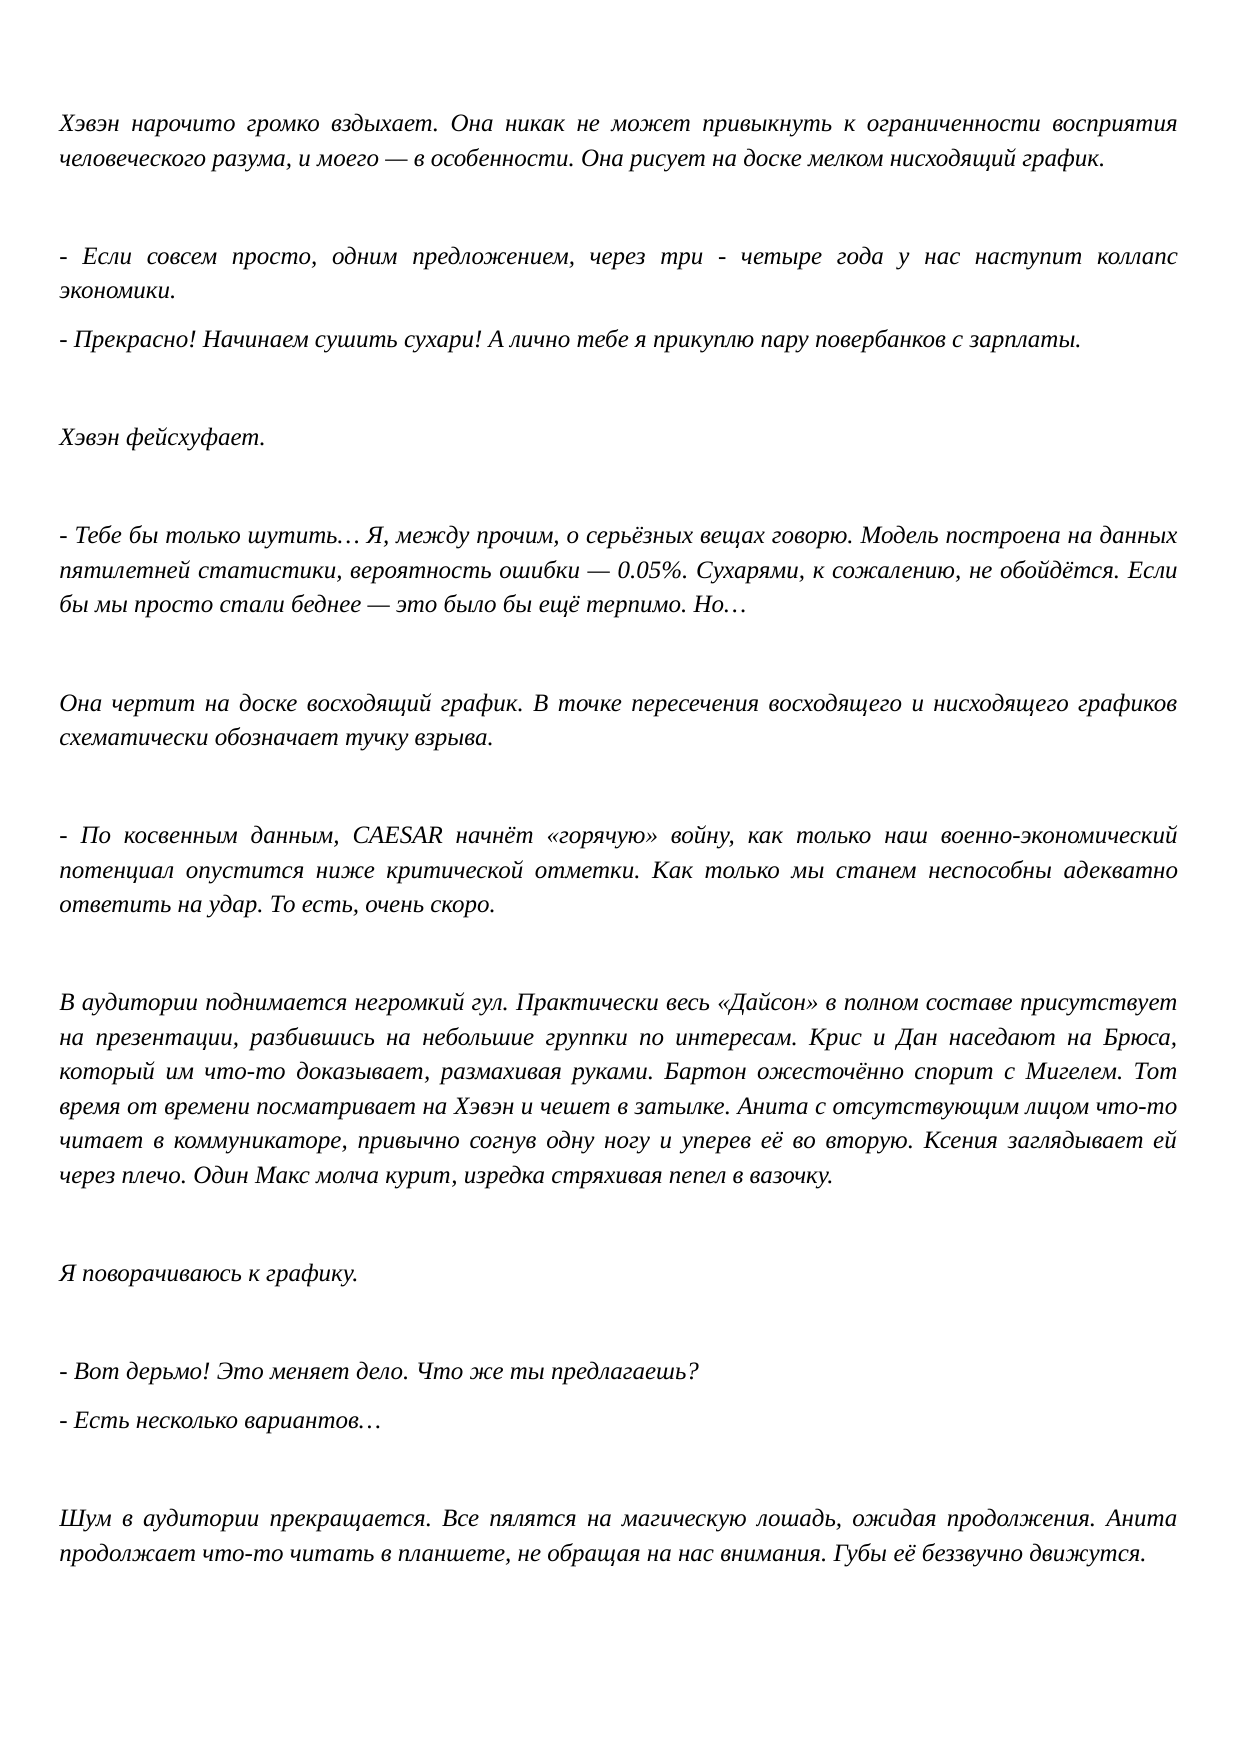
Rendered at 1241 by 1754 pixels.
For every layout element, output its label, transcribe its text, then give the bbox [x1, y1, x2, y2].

text Она чертит на доске восходящий график. В точке пересечения восходящего и нисходящего графиков схематически обозначает тучку взрыва. [59, 688, 1181, 751]
text - Вот дерьмо! Это меняет дело. Что же ты предлагаешь? [59, 1356, 1181, 1385]
text - По косвенным данным, CAESAR начнёт «горячую» войну, как только наш военно-экономический потенциал опустится ниже критической отметки. Как только мы станем неспособны адекватно ответить на удар. То есть, очень скоро. [59, 820, 1181, 918]
text В аудитории поднимается негромкий гул. Практически весь «Дайсон» в полном составе присутствует на презентации, разбившись на небольшие группки по интересам. Крис и Дан наседают на Брюса, который им что-то доказывает, размахивая руками. Бартон ожесточённо спорит с Мигелем. Тот время от времени посматривает на Хэвэн и чешет в затылке. Анита с отсутствующим лицом что-то читает в коммуникаторе, привычно согнув одну ногу и уперев её во вторую. Ксения заглядывает ей через плечо. Один Макс молча курит, изредка стряхивая пепел в вазочку. [59, 987, 1181, 1188]
text Я поворачиваюсь к графику. [59, 1258, 1181, 1287]
text - Тебе бы только шутить… Я, между прочим, о серьёзных вещах говорю. Модель построена на данных пятилетней статистики, вероятность ошибки — 0.05%. Сухарями, к сожалению, не обойдётся. Если бы мы просто стали беднее — это было бы ещё терпимо. Но… [59, 521, 1181, 618]
text Хэвэн фейсхуфает. [59, 422, 1181, 451]
text - Если совсем просто, одним предложением, через три - четыре года у нас наступит коллапс экономики. [59, 241, 1181, 304]
text - Есть несколько вариантов… [59, 1405, 1181, 1434]
text Хэвэн нарочито громко вздыхает. Она никак не может привыкнуть к ограниченности восприятия человеческого разума, и моего — в особенности. Она рисует на доске мелком нисходящий график. [59, 108, 1181, 171]
text Шум в аудитории прекращается. Все пялятся на магическую лошадь, ожидая продолжения. Анита продолжает что-то читать в планшете, не обращая на нас внимания. Губы её беззвучно движутся. [59, 1503, 1181, 1566]
text - Прекрасно! Начинаем сушить сухари! А лично тебе я прикуплю пару повербанков с зарплаты. [59, 324, 1181, 353]
